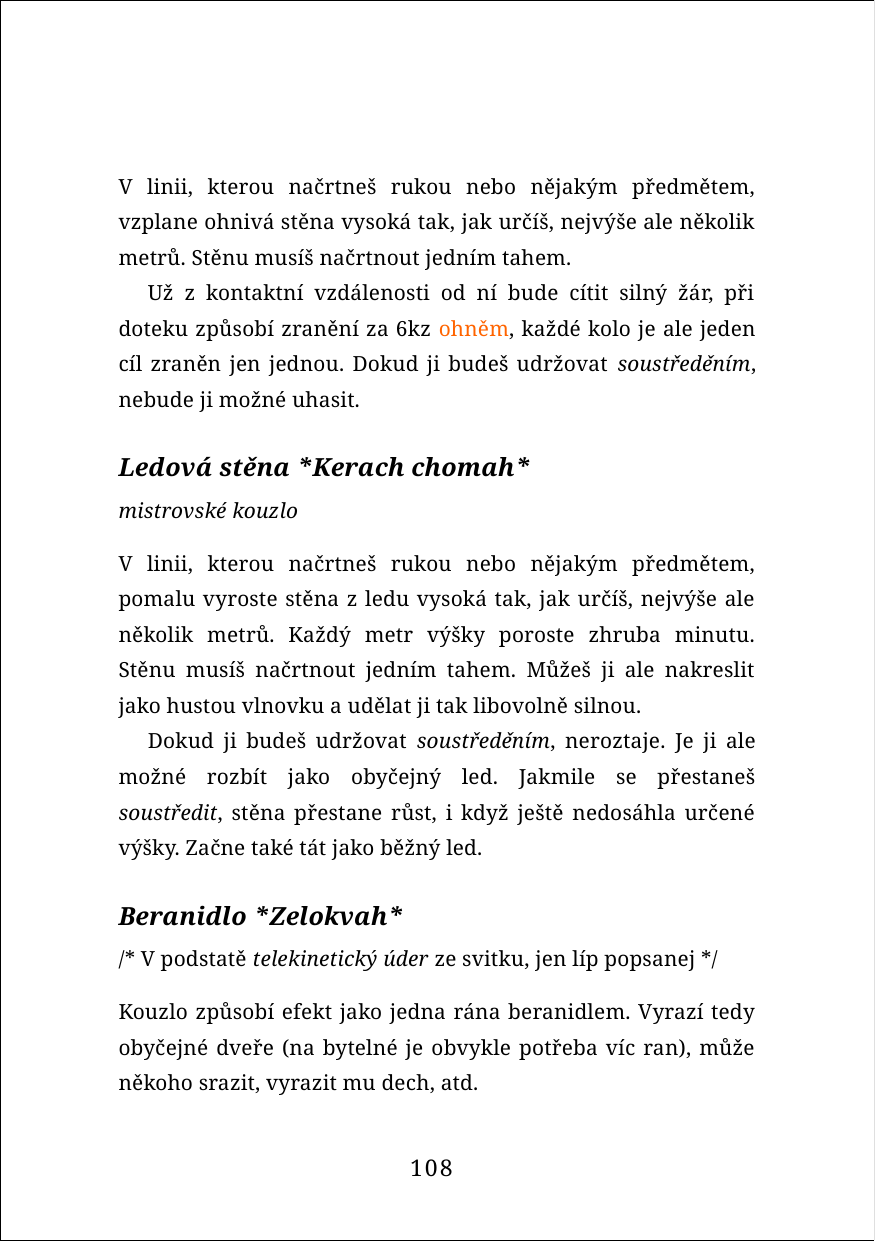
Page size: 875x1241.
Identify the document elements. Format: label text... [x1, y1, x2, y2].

text Kouzlo způsobí efekt jako jedna rána beranidlem. Vyrazí tedy obyčejné dveře (na bytelné je obvykle potřeba víc ran), může někoho srazit, vyrazit mu dech, atd. [118, 997, 756, 1097]
text V linii, kterou načrtneš rukou nebo nějakým předmětem, pomalu vyroste stěna z ledu vysoká tak, jak určíš, nejvýše ale několik metrů. Každý metr výšky poroste zhruba minutu. Stěnu musíš načrtnout jedním tahem. Můžeš ji ale nakreslit jako hustou vlnovku a udělat ji tak libovolně silnou. Dokud ji budeš udržovat soustředěním, neroztaje. Je ji ale možné rozbít jako obyčejný led. Jakmile se přestaneš soustředit, stěna přestane růst, i když ještě nedosáhla určené výšky. Začne také tát jako běžný led. [118, 549, 756, 862]
subtitle Ledová stěna *Kerach chomah* [118, 450, 756, 484]
subtitle Beranidlo *Zelokvah* [118, 898, 756, 932]
text mistrovské kouzlo [118, 496, 756, 524]
text V linii, kterou načrtneš rukou nebo nějakým předmětem, vzplane ohnivá stěna vysoká tak, jak určíš, nejvýše ale několik metrů. Stěnu musíš načrtnout jedním tahem. Už z kontaktní vzdálenosti od ní bude cítit silný žár, při doteku způsobí zranění za 6kz ohněm, každé kolo je ale jeden cíl zraněn jen jednou. Dokud ji budeš udržovat soustředěním, nebude ji možné uhasit. [118, 172, 756, 413]
text /* V podstatě telekinetický úder ze svitku, jen líp popsanej */ [118, 944, 756, 972]
